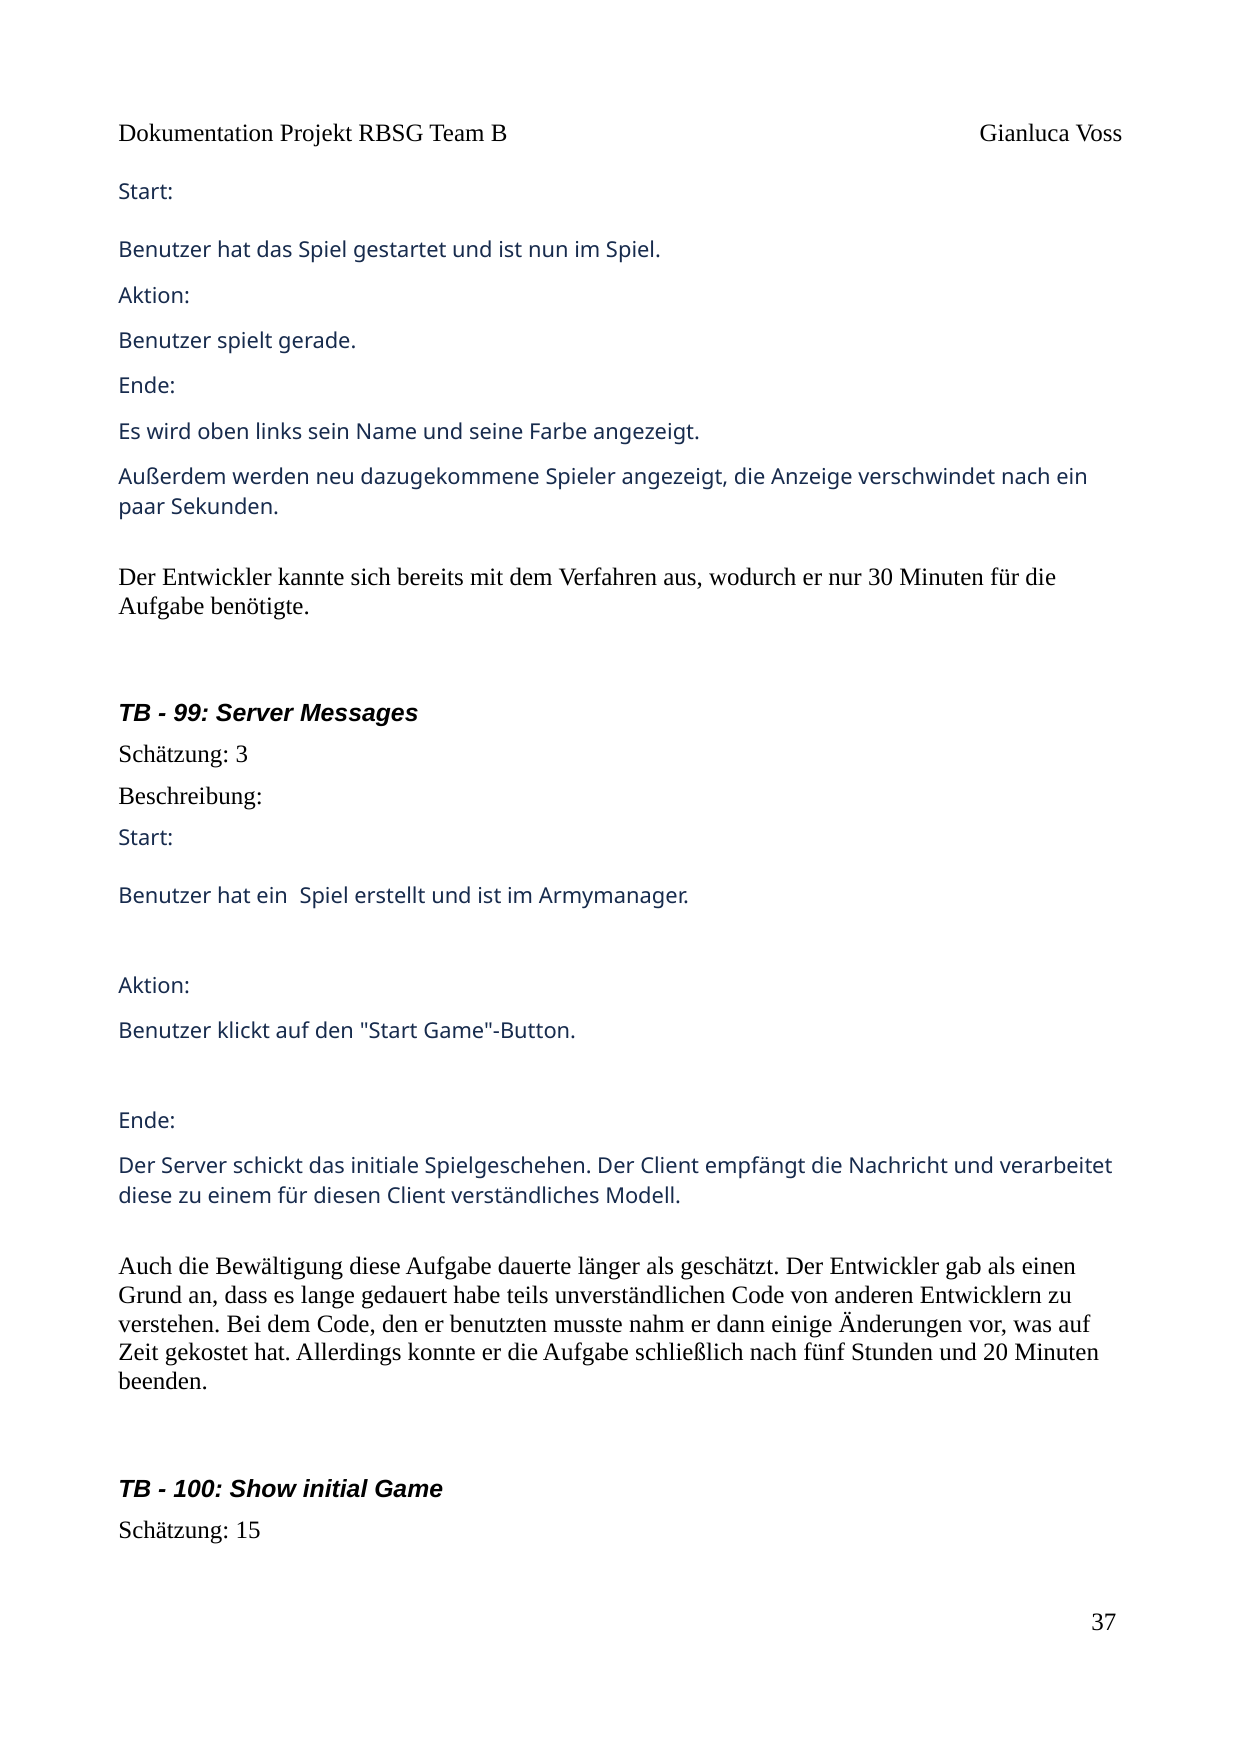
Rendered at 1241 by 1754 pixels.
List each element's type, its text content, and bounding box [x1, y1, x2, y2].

subtitle TB - 100: Show initial Game [118, 1474, 1122, 1502]
text Auch die Bewältigung diese Aufgabe dauerte länger als geschätzt. Der Entwickler gab als einen Grund an, dass es lange gedauert habe teils unverständlichen Code von anderen Entwicklern zu verstehen. Bei dem Code, den er benutzten musste nahm er dann einige Änderungen vor, was auf Zeit gekostet hat. Allerdings konnte er die Aufgabe schließlich nach fünf Stunden und 20 Minuten beenden. [118, 1251, 1122, 1395]
text Der Server schickt das initiale Spielgeschehen. Der Client empfängt die Nachricht und verarbeitet diese zu einem für diesen Client verständliches Modell. [118, 1150, 1122, 1210]
text Ende: [118, 371, 1122, 400]
subtitle TB - 99: Server Messages [118, 698, 1122, 727]
text Beschreibung: [118, 781, 1122, 809]
text Außerdem werden neu dazugekommene Spieler angezeigt, die Anzeige verschwindet nach ein paar Sekunden. [118, 461, 1122, 521]
text Aktion: [118, 280, 1122, 309]
text Schätzung: 3 [118, 739, 1122, 768]
text Start: [118, 176, 1122, 206]
text Benutzer hat ein Spiel erstellt und ist im Armymanager. [118, 880, 1122, 910]
text Benutzer spielt gerade. [118, 325, 1122, 355]
text Der Entwickler kannte sich bereits mit dem Verfahren aus, wodurch er nur 30 Minuten für die Aufgabe benötigte. [118, 562, 1122, 620]
text Benutzer klickt auf den "Start Game"-Button. [118, 1015, 1122, 1045]
text Benutzer hat das Spiel gestartet und ist nun im Spiel. [118, 234, 1122, 264]
text Aktion: [118, 970, 1122, 999]
text Ende: [118, 1105, 1122, 1135]
text Start: [118, 822, 1122, 852]
text Schätzung: 15 [118, 1515, 1122, 1543]
text Es wird oben links sein Name und seine Farbe angezeigt. [118, 416, 1122, 446]
